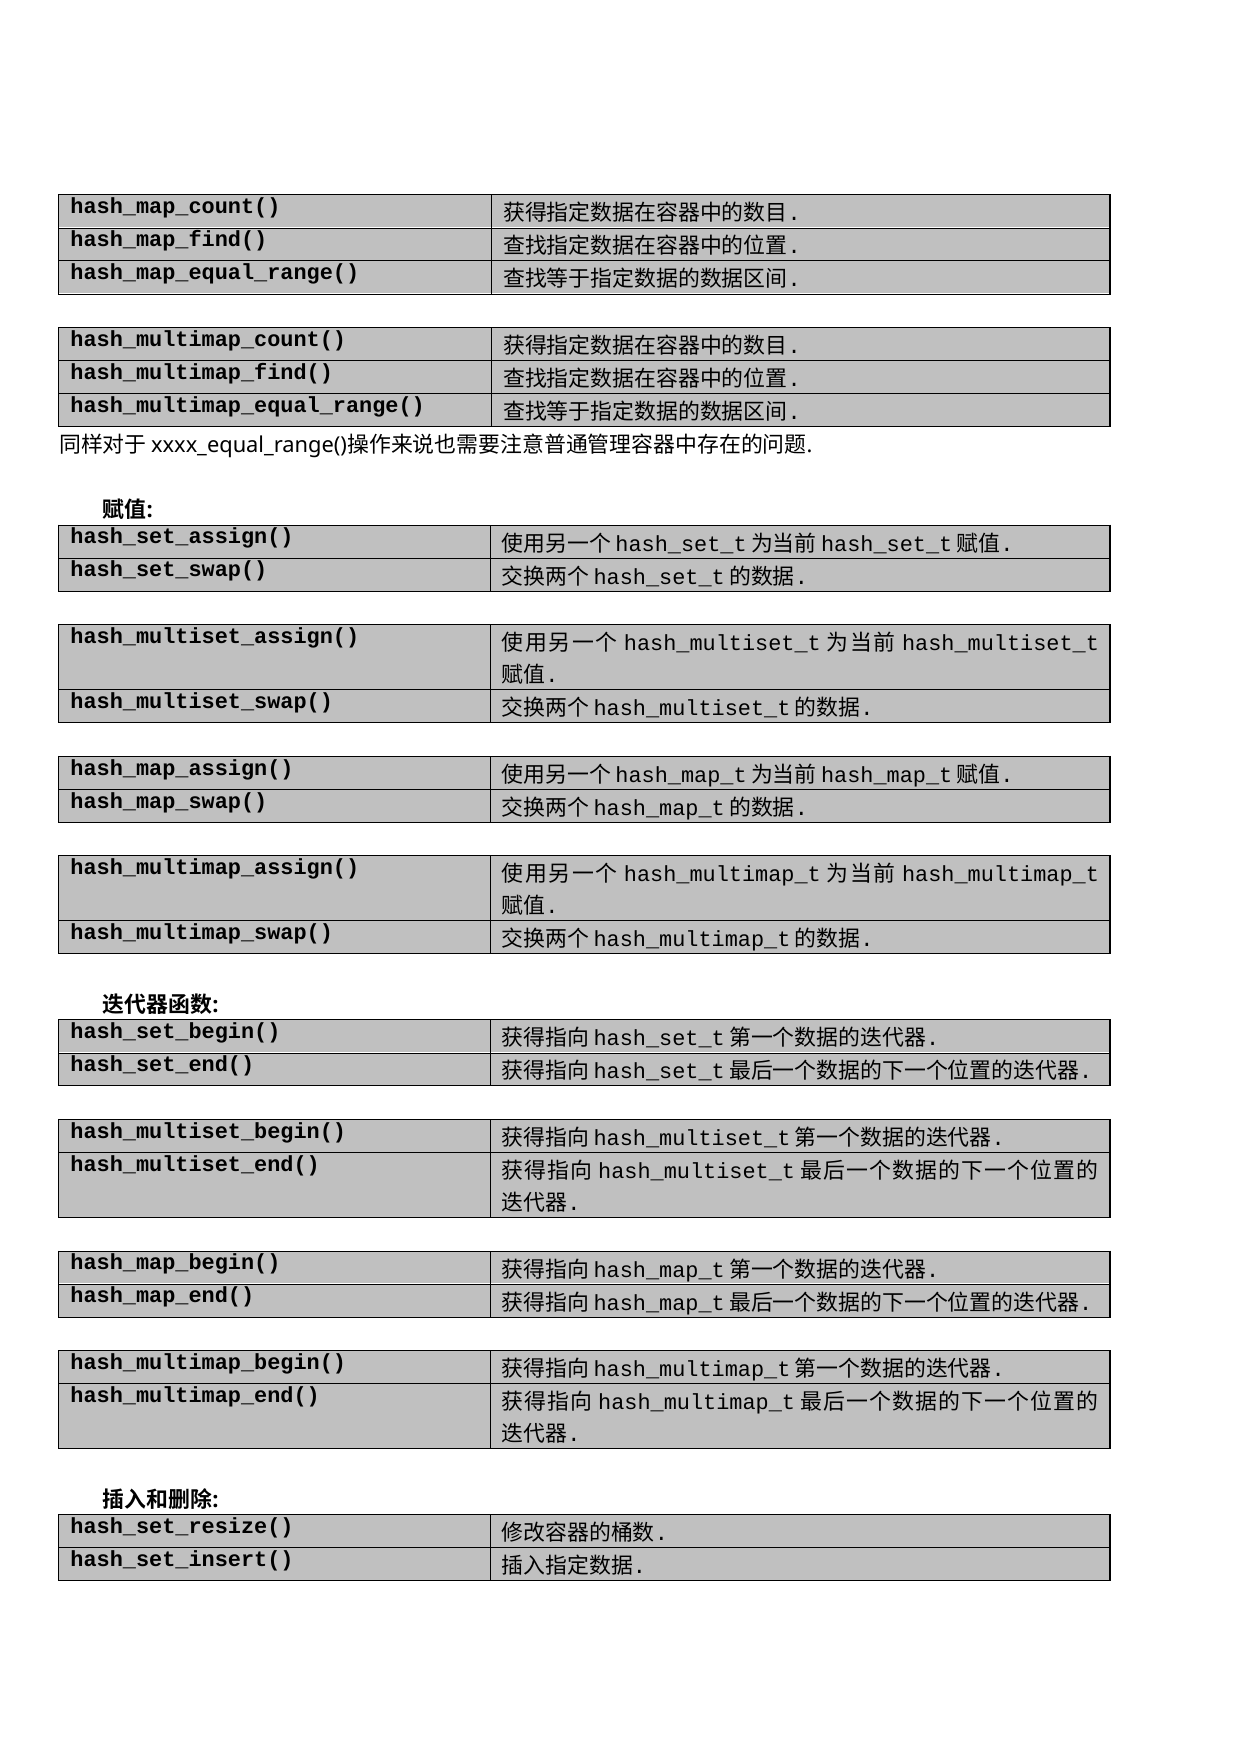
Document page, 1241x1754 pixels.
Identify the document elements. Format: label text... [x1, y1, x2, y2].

table_header hash_set_begin() [59, 1020, 490, 1052]
table_header 使用另一个hash_map_t为当前hash_map_t赋值. [491, 757, 1109, 789]
table_cell 获得指向hash_multimap_t最后一个数据的下一个位置的迭代器. [491, 1384, 1109, 1448]
table_header hash_multimap_begin() [59, 1351, 490, 1383]
table_header 使用另一个hash_multimap_t为当前hash_multimap_t赋值. [491, 856, 1109, 920]
table_header hash_multimap_count() [59, 328, 491, 360]
table_header hash_multiset_begin() [59, 1120, 490, 1152]
table_cell 交换两个hash_set_t的数据. [491, 559, 1109, 591]
text 插入和删除: [59, 1482, 1181, 1514]
table_header 获得指向hash_multimap_t第一个数据的迭代器. [491, 1351, 1109, 1383]
table_header 修改容器的桶数. [491, 1515, 1109, 1547]
table_header 获得指向hash_map_t第一个数据的迭代器. [491, 1252, 1109, 1283]
table_cell hash_multimap_end() [59, 1384, 490, 1448]
table_header 使用另一个hash_set_t为当前hash_set_t赋值. [491, 526, 1109, 558]
table_header 获得指向hash_multiset_t第一个数据的迭代器. [491, 1120, 1109, 1152]
table_cell hash_multiset_swap() [59, 690, 490, 722]
table_cell hash_map_swap() [59, 790, 490, 822]
table_cell hash_multimap_equal_range() [59, 394, 491, 426]
table_cell hash_set_swap() [59, 559, 490, 591]
table_cell 交换两个hash_multimap_t的数据. [491, 921, 1109, 953]
table_cell hash_set_end() [59, 1054, 490, 1085]
table_header hash_set_assign() [59, 526, 490, 558]
table_cell 获得指向hash_set_t最后一个数据的下一个位置的迭代器. [491, 1054, 1109, 1085]
table_header 获得指向hash_set_t第一个数据的迭代器. [491, 1020, 1109, 1052]
table_cell hash_map_end() [59, 1285, 490, 1317]
table_header hash_map_assign() [59, 757, 490, 789]
table_cell 获得指向hash_map_t最后一个数据的下一个位置的迭代器. [491, 1285, 1109, 1317]
table_cell 插入指定数据. [491, 1548, 1109, 1580]
table_header hash_set_resize() [59, 1515, 490, 1547]
table_cell hash_set_insert() [59, 1548, 490, 1580]
table_header 获得指定数据在容器中的数目. [492, 195, 1109, 227]
table_cell 查找指定数据在容器中的位置. [492, 229, 1109, 260]
table_header 获得指定数据在容器中的数目. [492, 328, 1109, 360]
text 赋值: [59, 492, 1181, 524]
text 同样对于xxxx_equal_range()操作来说也需要注意普通管理容器中存在的问题. [59, 427, 1181, 459]
table_cell 查找等于指定数据的数据区间. [492, 261, 1109, 293]
table_cell 查找等于指定数据的数据区间. [492, 394, 1109, 426]
table_cell hash_map_equal_range() [59, 261, 491, 293]
table_cell hash_map_find() [59, 229, 491, 260]
table_header hash_map_count() [59, 195, 491, 227]
table_cell 交换两个hash_multiset_t的数据. [491, 690, 1109, 722]
table_cell 交换两个hash_map_t的数据. [491, 790, 1109, 822]
table_header hash_multiset_assign() [59, 625, 490, 689]
table_header 使用另一个hash_multiset_t为当前hash_multiset_t赋值. [491, 625, 1109, 689]
table_header hash_map_begin() [59, 1252, 490, 1283]
table_cell 查找指定数据在容器中的位置. [492, 361, 1109, 393]
table_cell hash_multimap_find() [59, 361, 491, 393]
table_cell hash_multiset_end() [59, 1153, 490, 1217]
table_cell hash_multimap_swap() [59, 921, 490, 953]
text 迭代器函数: [59, 987, 1181, 1019]
table_cell 获得指向hash_multiset_t最后一个数据的下一个位置的迭代器. [491, 1153, 1109, 1217]
table_header hash_multimap_assign() [59, 856, 490, 920]
